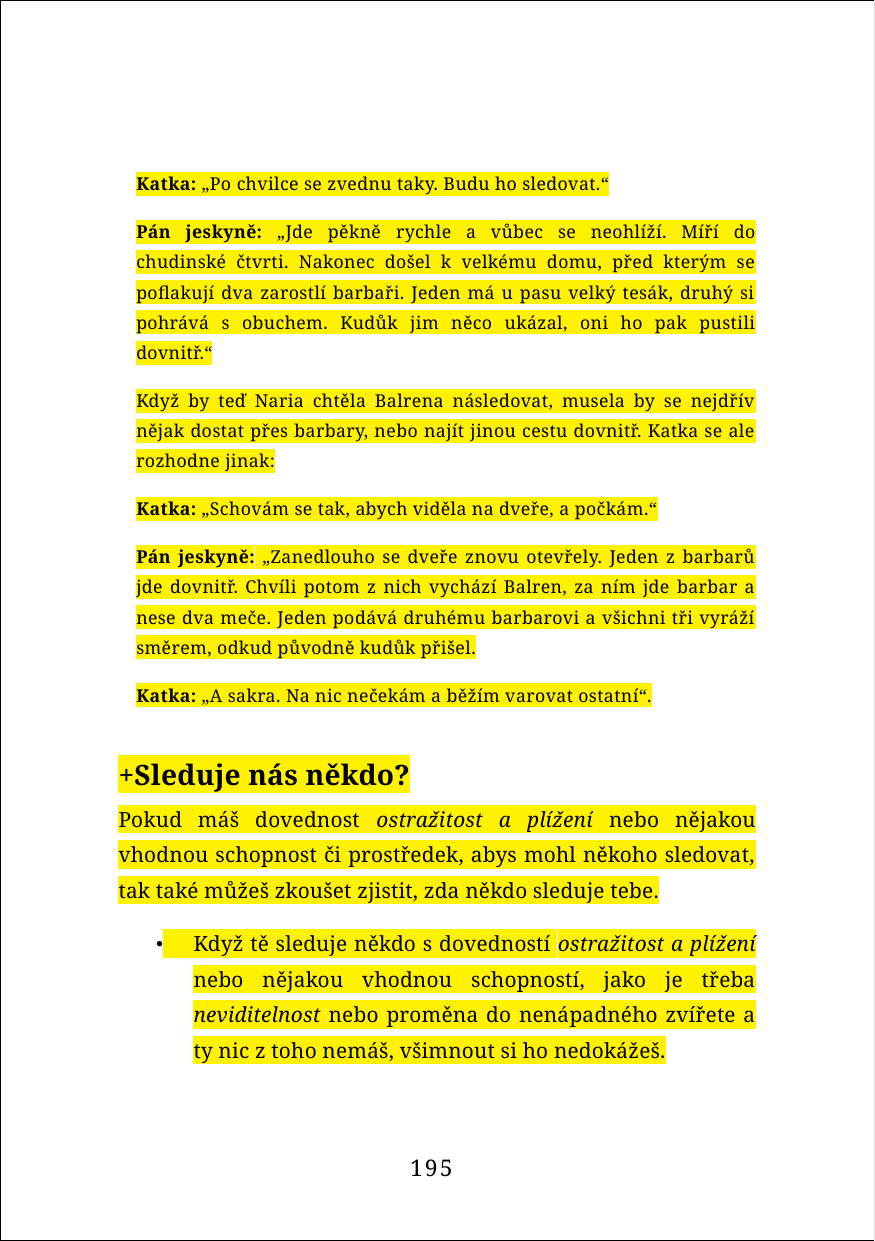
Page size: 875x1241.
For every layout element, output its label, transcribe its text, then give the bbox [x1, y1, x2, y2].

text Pán jeskyně: „Jde pěkně rychle a vůbec se neohlíží. Míří do chudinské čtvrti. Nakonec došel k velkému domu, před kterým se poflakují dva zarostlí barbaři. Jeden má u pasu velký tesák, druhý si pohrává s obuchem. Kudůk jim něco ukázal, oni ho pak pustili dovnitř.“ [136, 220, 756, 365]
text Katka: „Schovám se tak, abych viděla na dveře, a počkám.“ [136, 497, 756, 521]
subtitle +Sleduje nás někdo? [118, 755, 756, 793]
list Když tě sleduje někdo s dovedností ostražitost a plížení nebo nějakou vhodnou schopností, jako je třeba neviditelnost nebo proměna do nenápadného zvířete a ty nic z toho nemáš, všimnout si ho nedokážeš. [156, 929, 756, 1064]
text Katka: „A sakra. Na nic nečekám a běžím varovat ostatní“. [136, 683, 756, 707]
text Pokud máš dovednost ostražitost a plížení nebo nějakou vhodnou schopnost či prostředek, abys mohl někoho sledovat, tak také můžeš zkoušet zjistit, zda někdo sleduje tebe. [118, 805, 756, 904]
text Katka: „Po chvilce se zvednu taky. Budu ho sledovat.“ [136, 172, 756, 196]
text Pán jeskyně: „Zanedlouho se dveře znovu otevřely. Jeden z barbarů jde dovnitř. Chvíli potom z nich vychází Balren, za ním jde barbar a nese dva meče. Jeden podává druhému barbarovi a všichni tři vyráží směrem, odkud původně kudůk přišel. [136, 545, 756, 659]
text Když by teď Naria chtěla Balrena následovat, musela by se nejdřív nějak dostat přes barbary, nebo najít jinou cestu dovnitř. Katka se ale rozhodne jinak: [136, 388, 756, 473]
